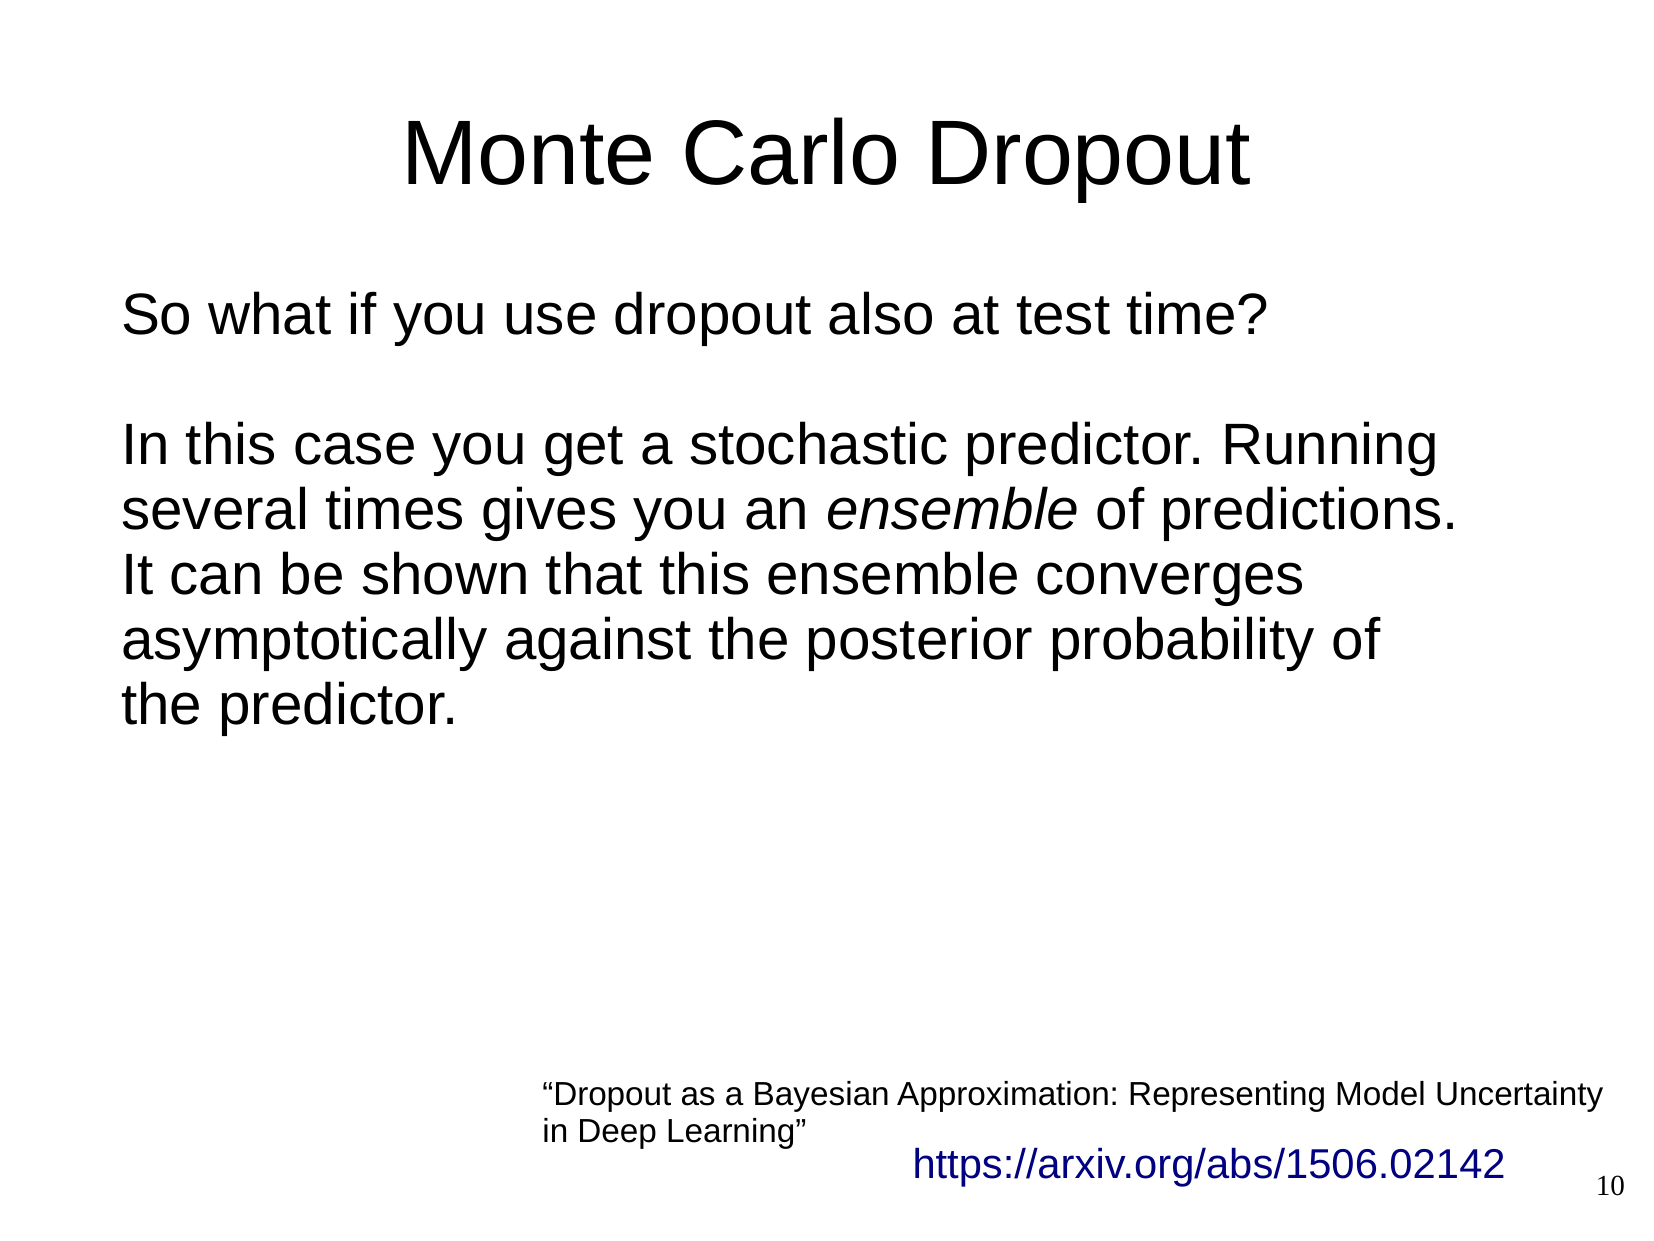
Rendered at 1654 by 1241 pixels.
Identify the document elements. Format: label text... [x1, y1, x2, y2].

title Monte Carlo Dropout [82, 49, 1571, 257]
text_box So what if you use dropout also at test time? In this case you get a stochastic predictor. Running several times gives you an ensemble of predictions. It can be shown that this ensemble converges asymptotically against the posterior probability of the predictor. [106, 274, 1489, 745]
text_box “Dropout as a Bayesian Approximation: Representing Model Uncertainty in Deep Learning” [527, 1067, 1630, 1205]
